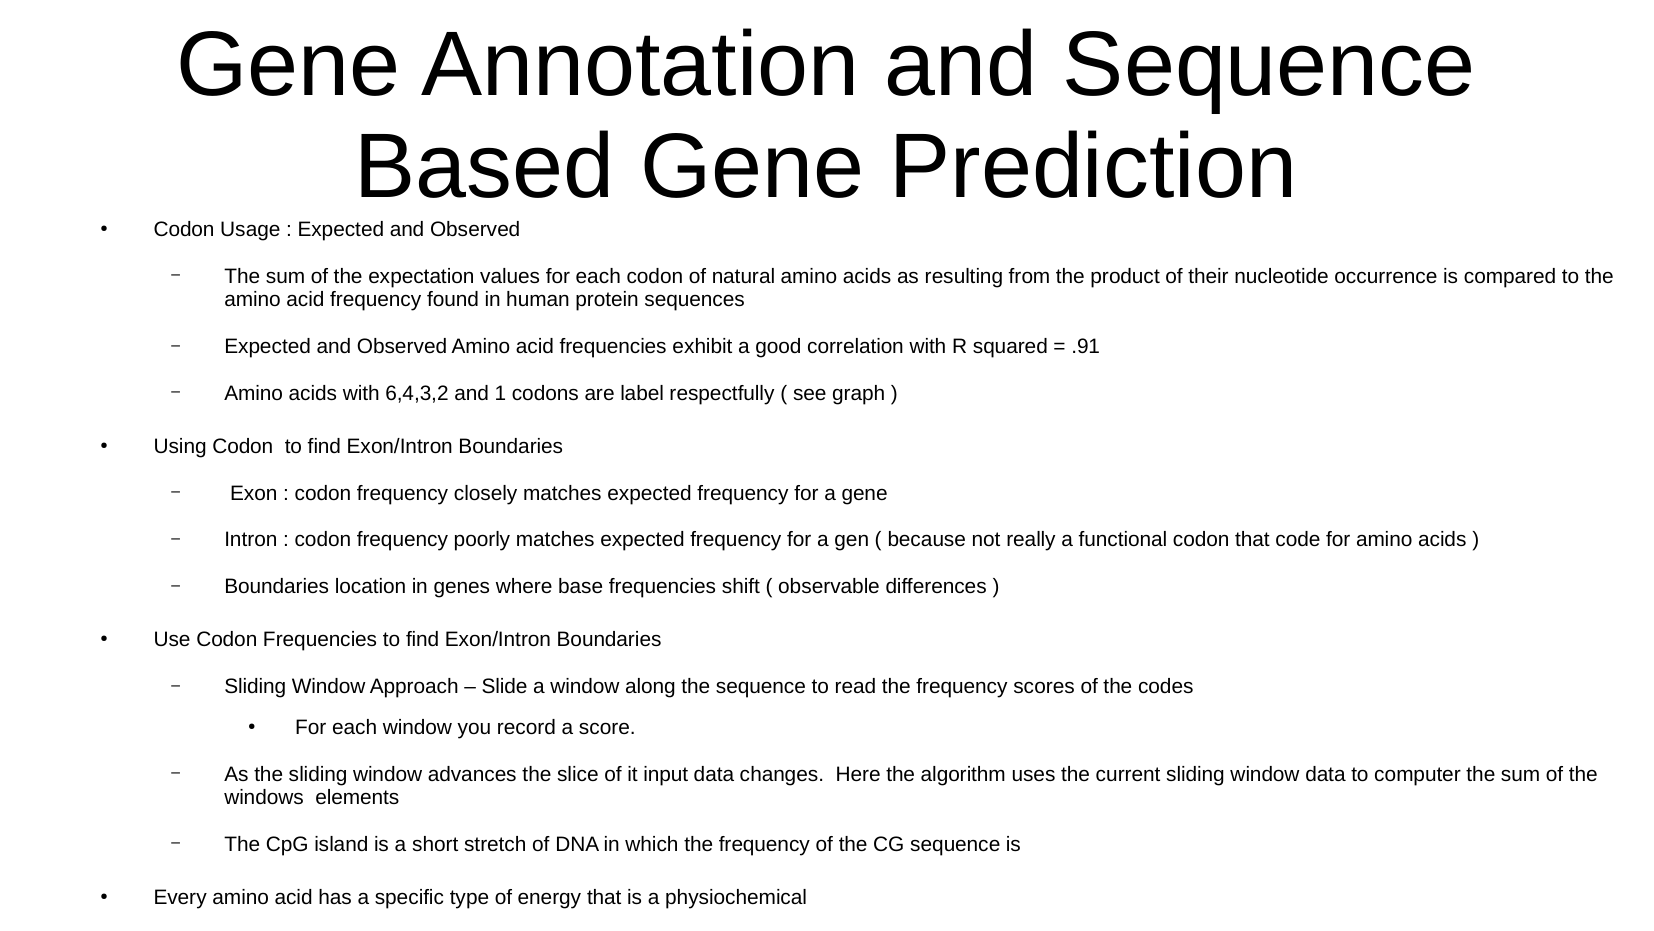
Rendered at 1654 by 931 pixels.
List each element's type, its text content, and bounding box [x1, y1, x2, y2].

title Gene Annotation and Sequence Based Gene Prediction [82, 12, 1571, 217]
list Codon Usage : Expected and Observed The sum of the expectation values for each codon of natural amino acids as resulting from the product of their nucleotide occurrence is compared to the amino acid frequency found in human protein sequences Expected and Observed Amino acid frequencies exhibit a good correlation with R squared = .91 Amino acids with 6,4,3,2 and 1 codons are label respectfully ( see graph ) Using Codon to find Exon/Intron Boundaries Exon : codon frequency closely matches expected frequency for a gene Intron : codon frequency poorly matches expected frequency for a gen ( because not really a functional codon that code for amino acids ) Boundaries location in genes where base frequencies shift ( observable differences ) Use Codon Frequencies to find Exon/Intron Boundaries Sliding Window Approach – Slide a window along the sequence to read the frequency scores of the codes For each window you record a score. As the sliding window advances the slice of it input data changes. Here the algorithm uses the current sliding window data to computer the sum of the windows elements The CpG island is a short stretch of DNA in which the frequency of the CG sequence is Every amino acid has a specific type of energy that is a physiochemical [82, 217, 1621, 916]
